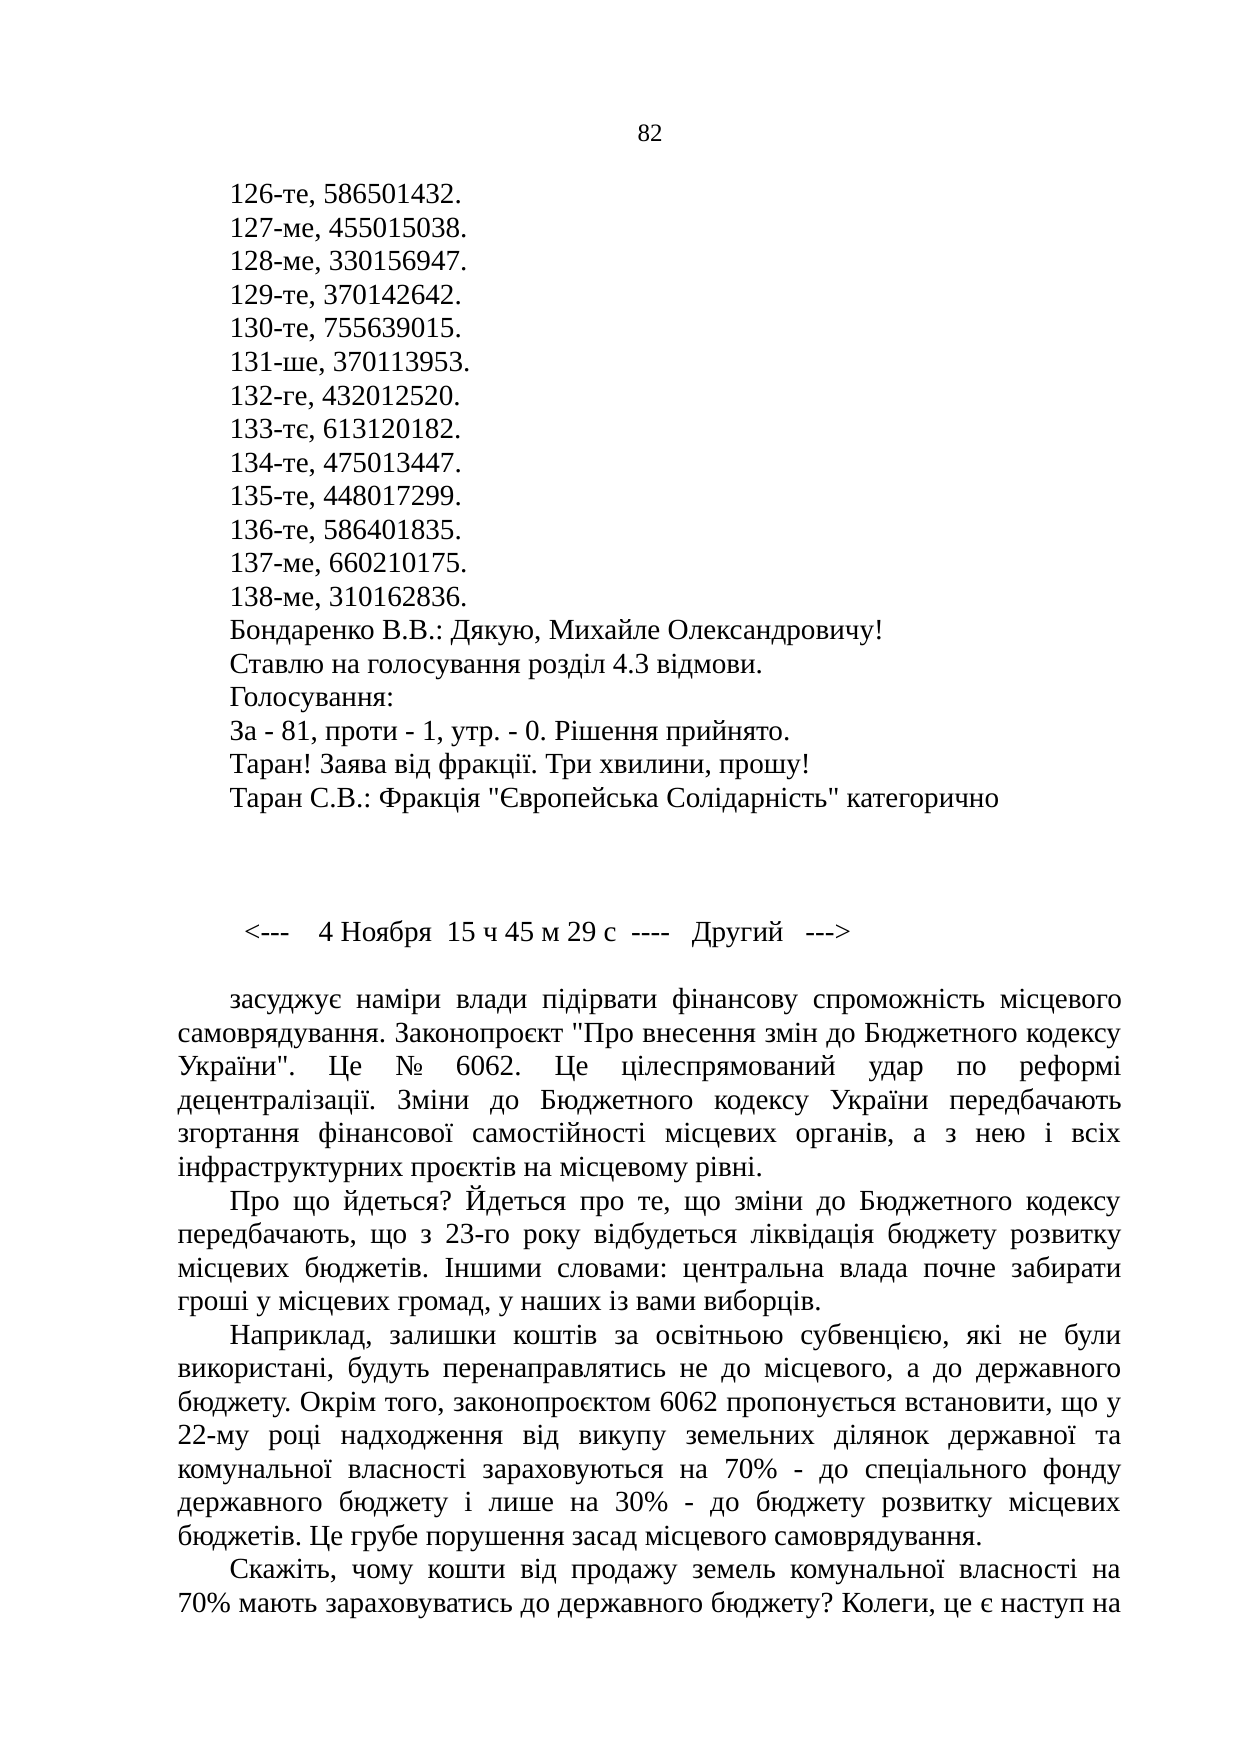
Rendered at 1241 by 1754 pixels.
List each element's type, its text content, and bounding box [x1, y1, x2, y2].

text <--- 4 Ноября 15 ч 45 м 29 с ---- Другий ---> [177, 914, 1122, 948]
text 133-тє, 613120182. [177, 411, 1122, 445]
text Ставлю на голосування розділ 4.3 відмови. [177, 646, 1122, 679]
text Наприклад, залишки коштів за освітньою субвенцією, які не були використані, будуть перенаправлятись не до місцевого, а до державного бюджету. Окрім того, законопроєктом 6062 пропонується встановити, що у 22-му році надходження від викупу земельних ділянок державної та комунальної власності зараховуються на 70% - до спеціального фонду державного бюджету і лише на 30% - до бюджету розвитку місцевих бюджетів. Це грубе порушення засад місцевого самоврядування. [177, 1317, 1122, 1552]
text Таран! Заява від фракції. Три хвилини, прошу! [177, 747, 1122, 780]
text 129-те, 370142642. [177, 277, 1122, 311]
text 137-ме, 660210175. [177, 545, 1122, 579]
text 132-ге, 432012520. [177, 378, 1122, 411]
text 131-ше, 370113953. [177, 344, 1122, 378]
text 138-ме, 310162836. [177, 579, 1122, 612]
text Голосування: [177, 679, 1122, 713]
text 126-те, 586501432. [177, 176, 1122, 210]
text 130-те, 755639015. [177, 311, 1122, 344]
text 135-те, 448017299. [177, 478, 1122, 512]
text 128-ме, 330156947. [177, 243, 1122, 277]
text За - 81, проти - 1, утр. - 0. Рішення прийнято. [177, 713, 1122, 747]
text засуджує наміри влади підірвати фінансову спроможність місцевого самоврядування. Законопроєкт "Про внесення змін до Бюджетного кодексу України". Це № 6062. Це цілеспрямований удар по реформі децентралізації. Зміни до Бюджетного кодексу України передбачають згортання фінансової самостійності місцевих органів, а з нею і всіх інфраструктурних проєктів на місцевому рівні. [177, 981, 1122, 1183]
text 127-ме, 455015038. [177, 210, 1122, 243]
text Бондаренко В.В.: Дякую, Михайле Олександровичу! [177, 612, 1122, 646]
text Скажіть, чому кошти від продажу земель комунальної власності на 70% мають зараховуватись до державного бюджету? Колеги, це є наступ на [177, 1552, 1122, 1619]
text Таран С.В.: Фракція "Європейська Солідарність" категорично [177, 780, 1122, 814]
text 134-те, 475013447. [177, 445, 1122, 478]
text 136-те, 586401835. [177, 512, 1122, 545]
text Про що йдеться? Йдеться про те, що зміни до Бюджетного кодексу передбачають, що з 23-го року відбудеться ліквідація бюджету розвитку місцевих бюджетів. Іншими словами: центральна влада почне забирати гроші у місцевих громад, у наших із вами виборців. [177, 1183, 1122, 1317]
